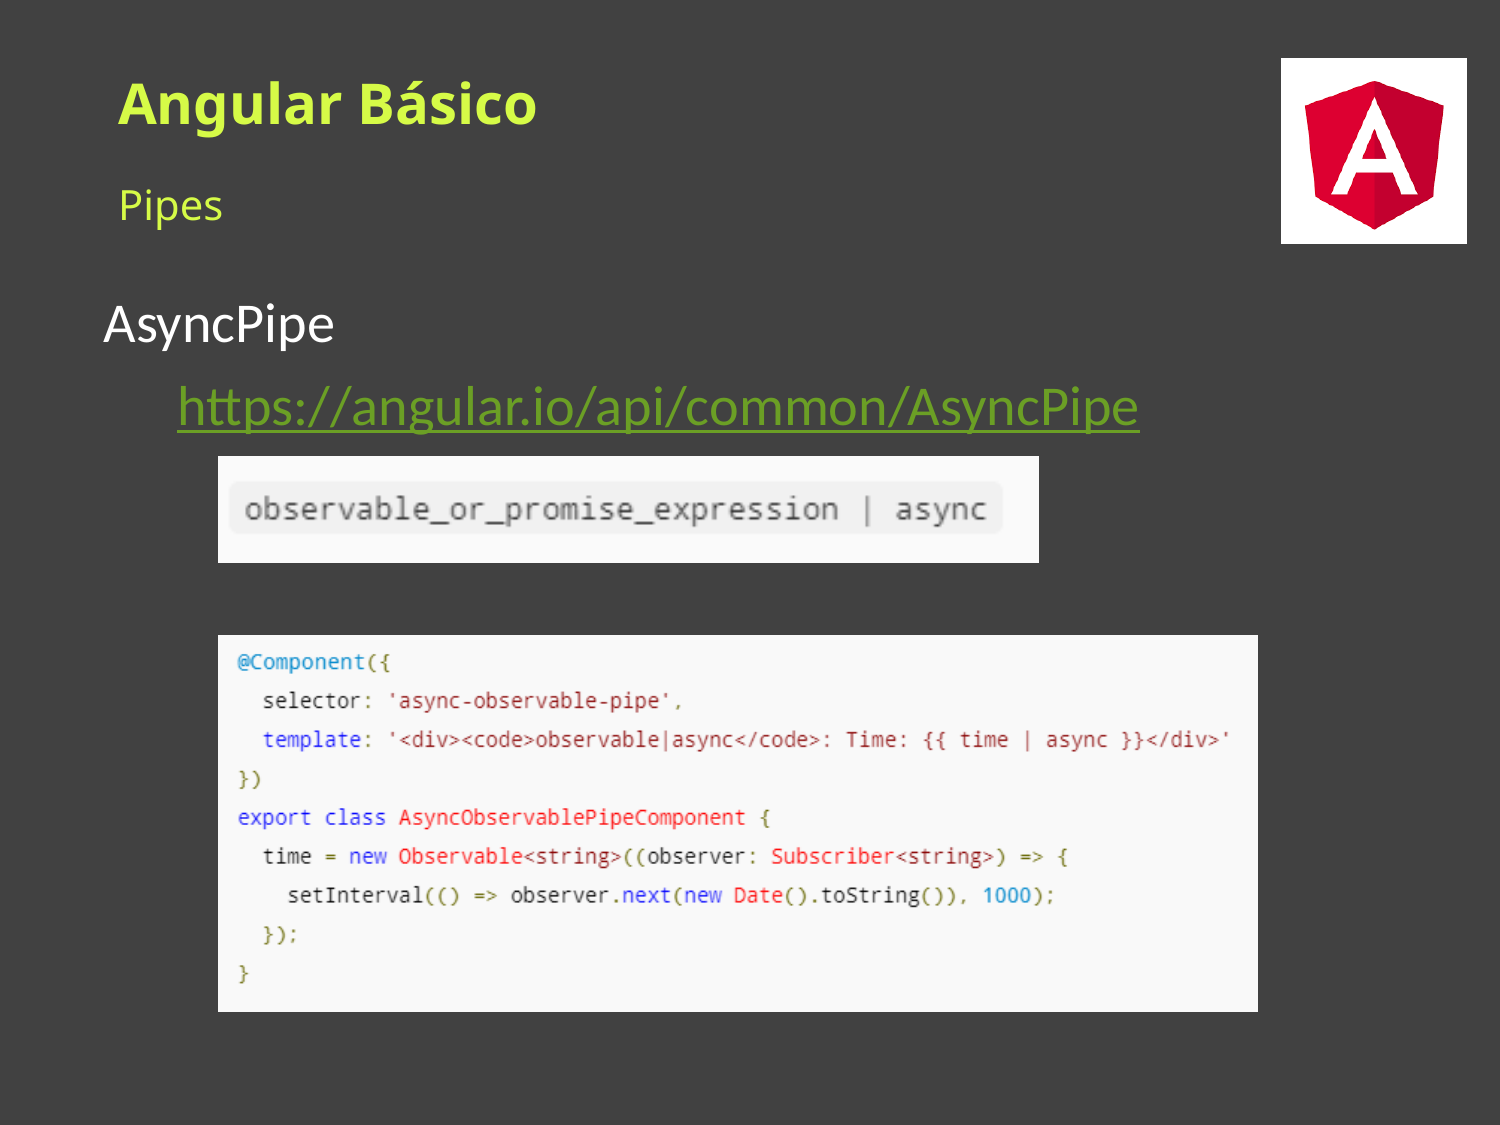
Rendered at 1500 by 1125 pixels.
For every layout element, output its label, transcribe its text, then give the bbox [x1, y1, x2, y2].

list AsyncPipe https://angular.io/api/common/AsyncPipe [88, 278, 1383, 993]
picture [1281, 58, 1467, 244]
list Pipes [103, 163, 1282, 244]
title Angular Básico [103, 59, 1282, 144]
picture [218, 635, 1258, 1012]
picture [218, 456, 1039, 563]
